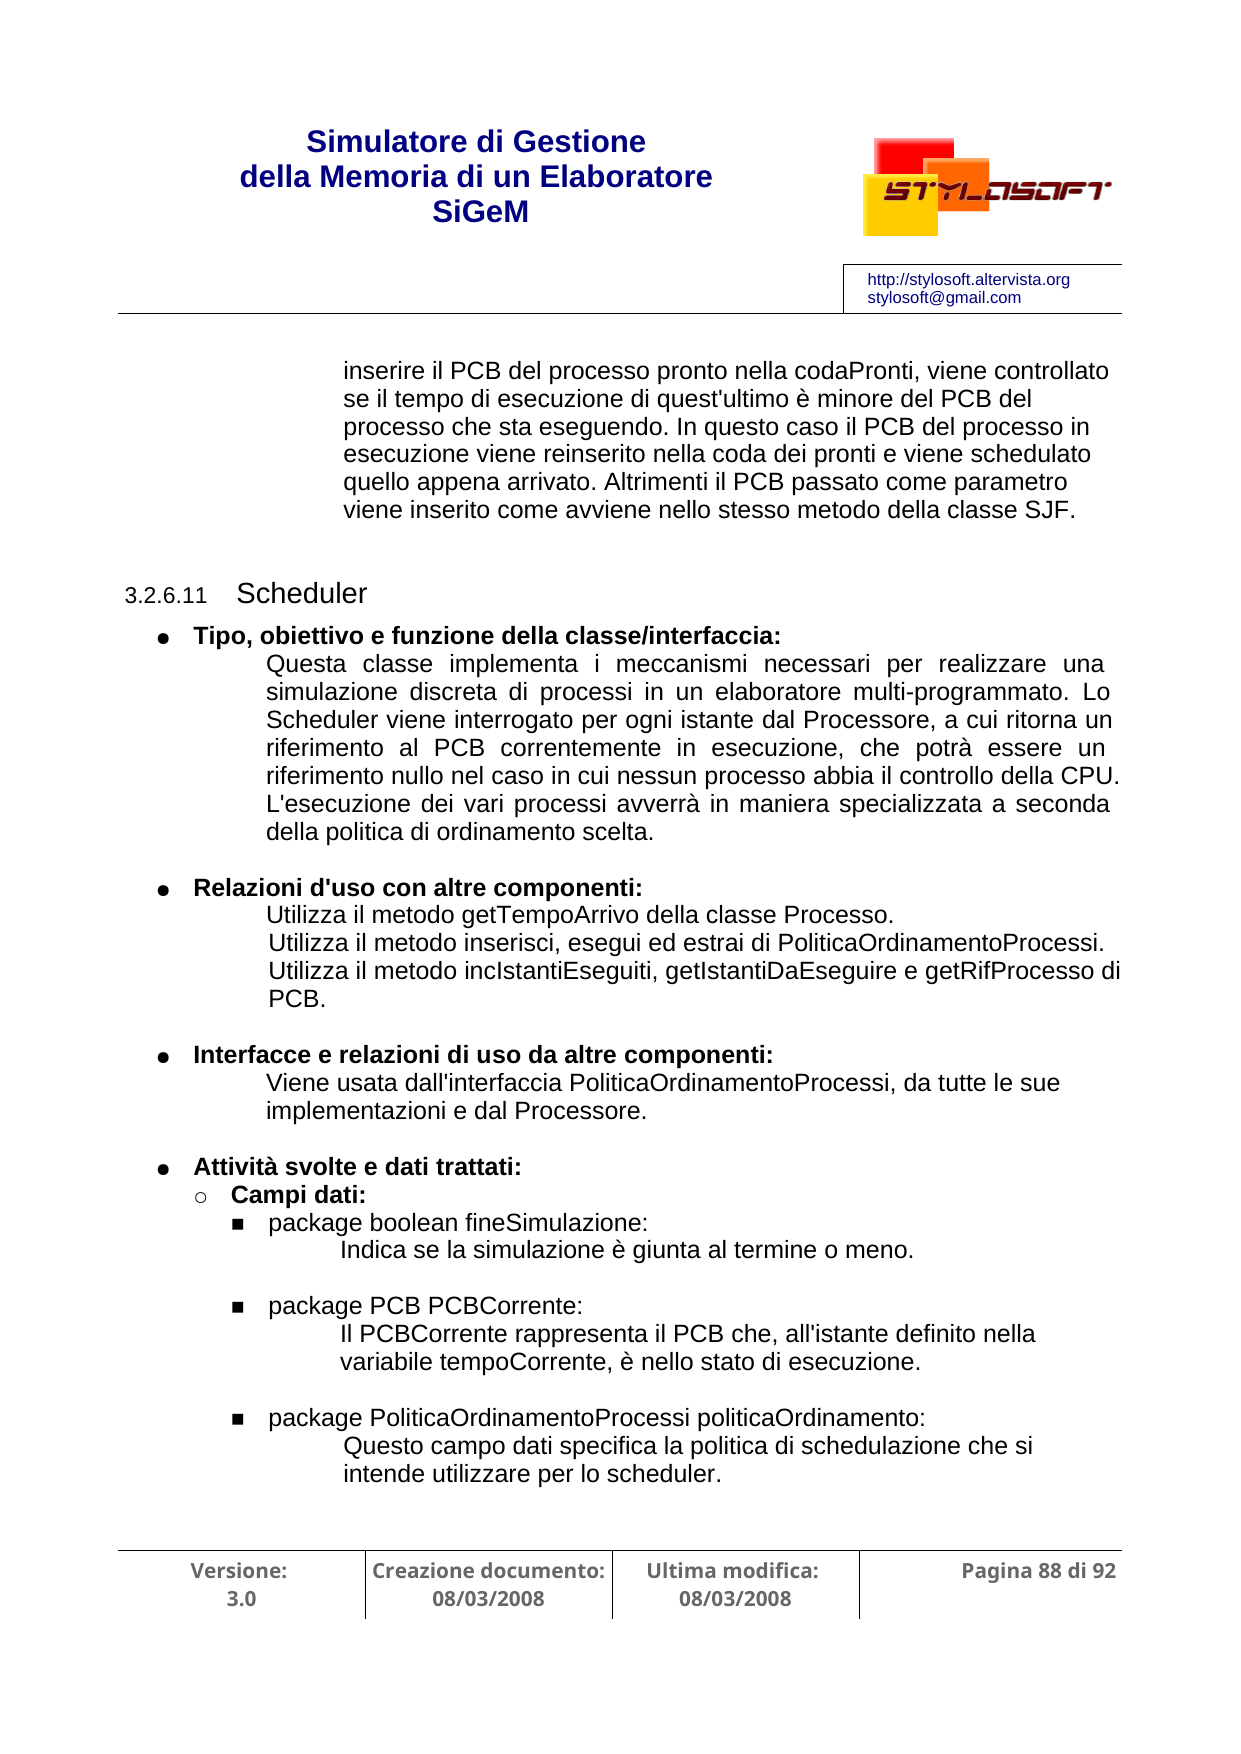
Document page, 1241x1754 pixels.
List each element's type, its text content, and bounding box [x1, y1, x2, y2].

list Utilizza il metodo inserisci, esegui ed estrai di PoliticaOrdinamentoProcessi. [231, 929, 1122, 957]
text Il PCBCorrente rappresenta il PCB che, all'istante definito nella variabile tempoCorrente, è nello stato di esecuzione. [118, 1320, 1122, 1376]
list package boolean fineSimulazione: [231, 1208, 1122, 1236]
list inserire il PCB del processo pronto nella codaPronti, viene controllato se il tempo di esecuzione di quest'ultimo è minore del PCB del processo che sta eseguendo. In questo caso il PCB del processo in esecuzione viene reinserito nella coda dei pronti e viene schedulato quello appena arrivato. Altrimenti il PCB passato come parametro viene inserito come avviene nello stesso metodo della classe SJF. [306, 357, 1122, 524]
list package PoliticaOrdinamentoProcessi politicaOrdinamento: [231, 1404, 1122, 1432]
list Questo campo dati specifica la politica di schedulazione che si intende utilizzare per lo scheduler. [306, 1432, 1122, 1487]
list Questa classe implementa i meccanismi necessari per realizzare una simulazione discreta di processi in un elaboratore multi-programmato. Lo Scheduler viene interrogato per ogni istante dal Processore, a cui ritorna un riferimento al PCB correntemente in esecuzione, che potrà essere un riferimento nullo nel caso in cui nessun processo abbia il controllo della CPU. L'esecuzione dei vari processi avverrà in maniera specializzata a seconda della politica di ordinamento scelta. [156, 650, 1122, 845]
list Relazioni d'uso con altre componenti: [156, 873, 1122, 901]
list Utilizza il metodo getTempoArrivo della classe Processo. [156, 901, 1122, 929]
list Tipo, obiettivo e funzione della classe/interfaccia: [156, 622, 1122, 650]
list Attività svolte e dati trattati: [156, 1152, 1122, 1180]
list Campi dati: [193, 1180, 1122, 1208]
text Indica se la simulazione è giunta al termine o meno. [118, 1236, 1122, 1264]
picture [848, 123, 1117, 247]
subtitle Scheduler [118, 577, 1122, 609]
list package PCB PCBCorrente: [231, 1292, 1122, 1320]
list Interfacce e relazioni di uso da altre componenti: [156, 1041, 1122, 1069]
list Utilizza il metodo incIstantiEseguiti, getIstantiDaEseguire e getRifProcesso di PCB. [231, 957, 1122, 1013]
list Viene usata dall'interfaccia PoliticaOrdinamentoProcessi, da tutte le sue implementazioni e dal Processore. [156, 1069, 1122, 1124]
